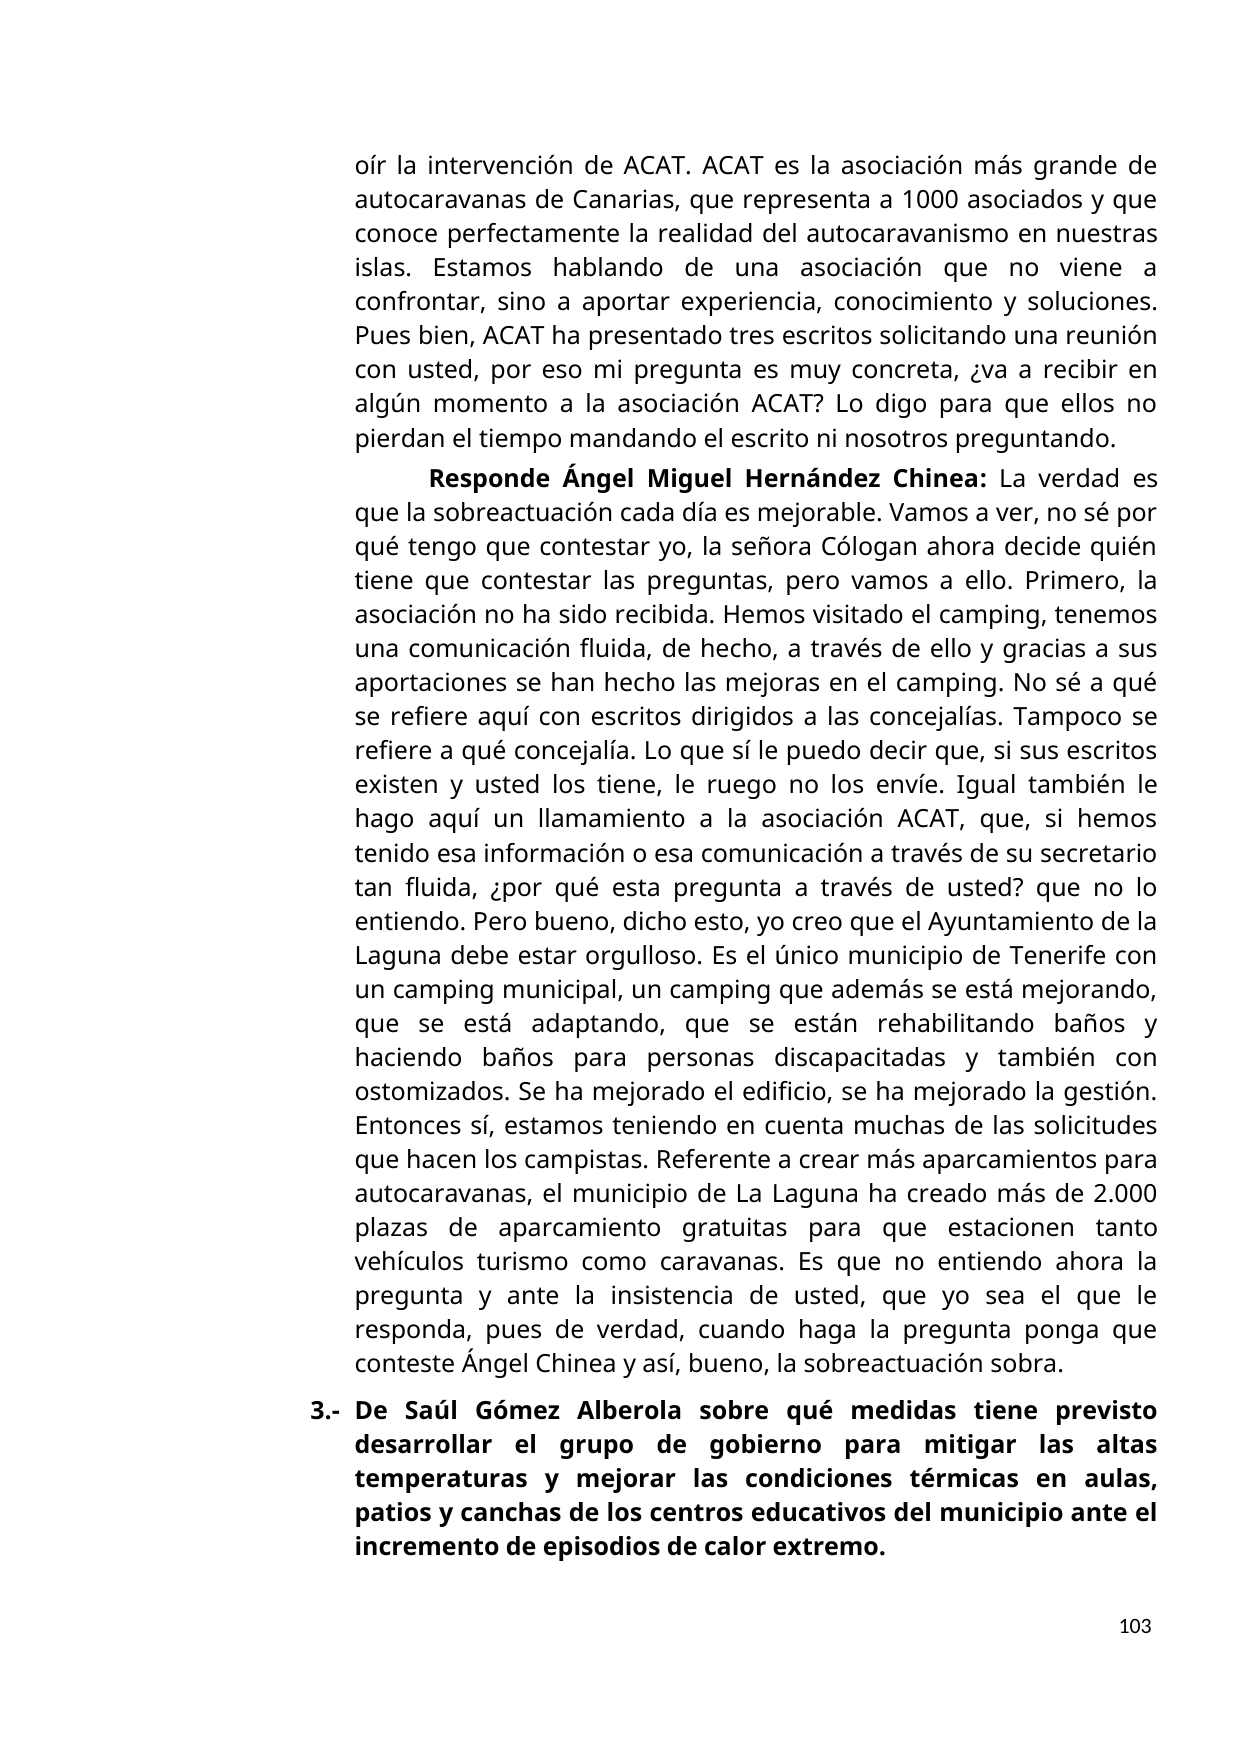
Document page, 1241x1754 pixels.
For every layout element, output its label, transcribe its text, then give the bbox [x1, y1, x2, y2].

text Responde Ángel Miguel Hernández Chinea: La verdad es que la sobreactuación cada día es mejorable. Vamos a ver, no sé por qué tengo que contestar yo, la señora Cólogan ahora decide quién tiene que contestar las preguntas, pero vamos a ello. Primero, la asociación no ha sido recibida. Hemos visitado el camping, tenemos una comunicación fluida, de hecho, a través de ello y gracias a sus aportaciones se han hecho las mejoras en el camping. No sé a qué se refiere aquí con escritos dirigidos a las concejalías. Tampoco se refiere a qué concejalía. Lo que sí le puedo decir que, si sus escritos existen y usted los tiene, le ruego no los envíe. Igual también le hago aquí un llamamiento a la asociación ACAT, que, si hemos tenido esa información o esa comunicación a través de su secretario tan fluida, ¿por qué esta pregunta a través de usted? que no lo entiendo. Pero bueno, dicho esto, yo creo que el Ayuntamiento de la Laguna debe estar orgulloso. Es el único municipio de Tenerife con un camping municipal, un camping que además se está mejorando, que se está adaptando, que se están rehabilitando baños y haciendo baños para personas discapacitadas y también con ostomizados. Se ha mejorado el edificio, se ha mejorado la gestión. Entonces sí, estamos teniendo en cuenta muchas de las solicitudes que hacen los campistas. Referente a crear más aparcamientos para autocaravanas, el municipio de La Laguna ha creado más de 2.000 plazas de aparcamiento gratuitas para que estacionen tanto vehículos turismo como caravanas. Es que no entiendo ahora la pregunta y ante la insistencia de usted, que yo sea el que le responda, pues de verdad, cuando haga la pregunta ponga que conteste Ángel Chinea y así, bueno, la sobreactuación sobra. [354, 461, 1159, 1380]
text 3.- De Saúl Gómez Alberola sobre qué medidas tiene previsto desarrollar el grupo de gobierno para mitigar las altas temperaturas y mejorar las condiciones térmicas en aulas, patios y canchas de los centros educativos del municipio ante el incremento de episodios de calor extremo. [310, 1393, 1159, 1563]
text oír la intervención de ACAT. ACAT es la asociación más grande de autocaravanas de Canarias, que representa a 1000 asociados y que conoce perfectamente la realidad del autocaravanismo en nuestras islas. Estamos hablando de una asociación que no viene a confrontar, sino a aportar experiencia, conocimiento y soluciones. Pues bien, ACAT ha presentado tres escritos solicitando una reunión con usted, por eso mi pregunta es muy concreta, ¿va a recibir en algún momento a la asociación ACAT? Lo digo para que ellos no pierdan el tiempo mandando el escrito ni nosotros preguntando. [354, 148, 1159, 454]
